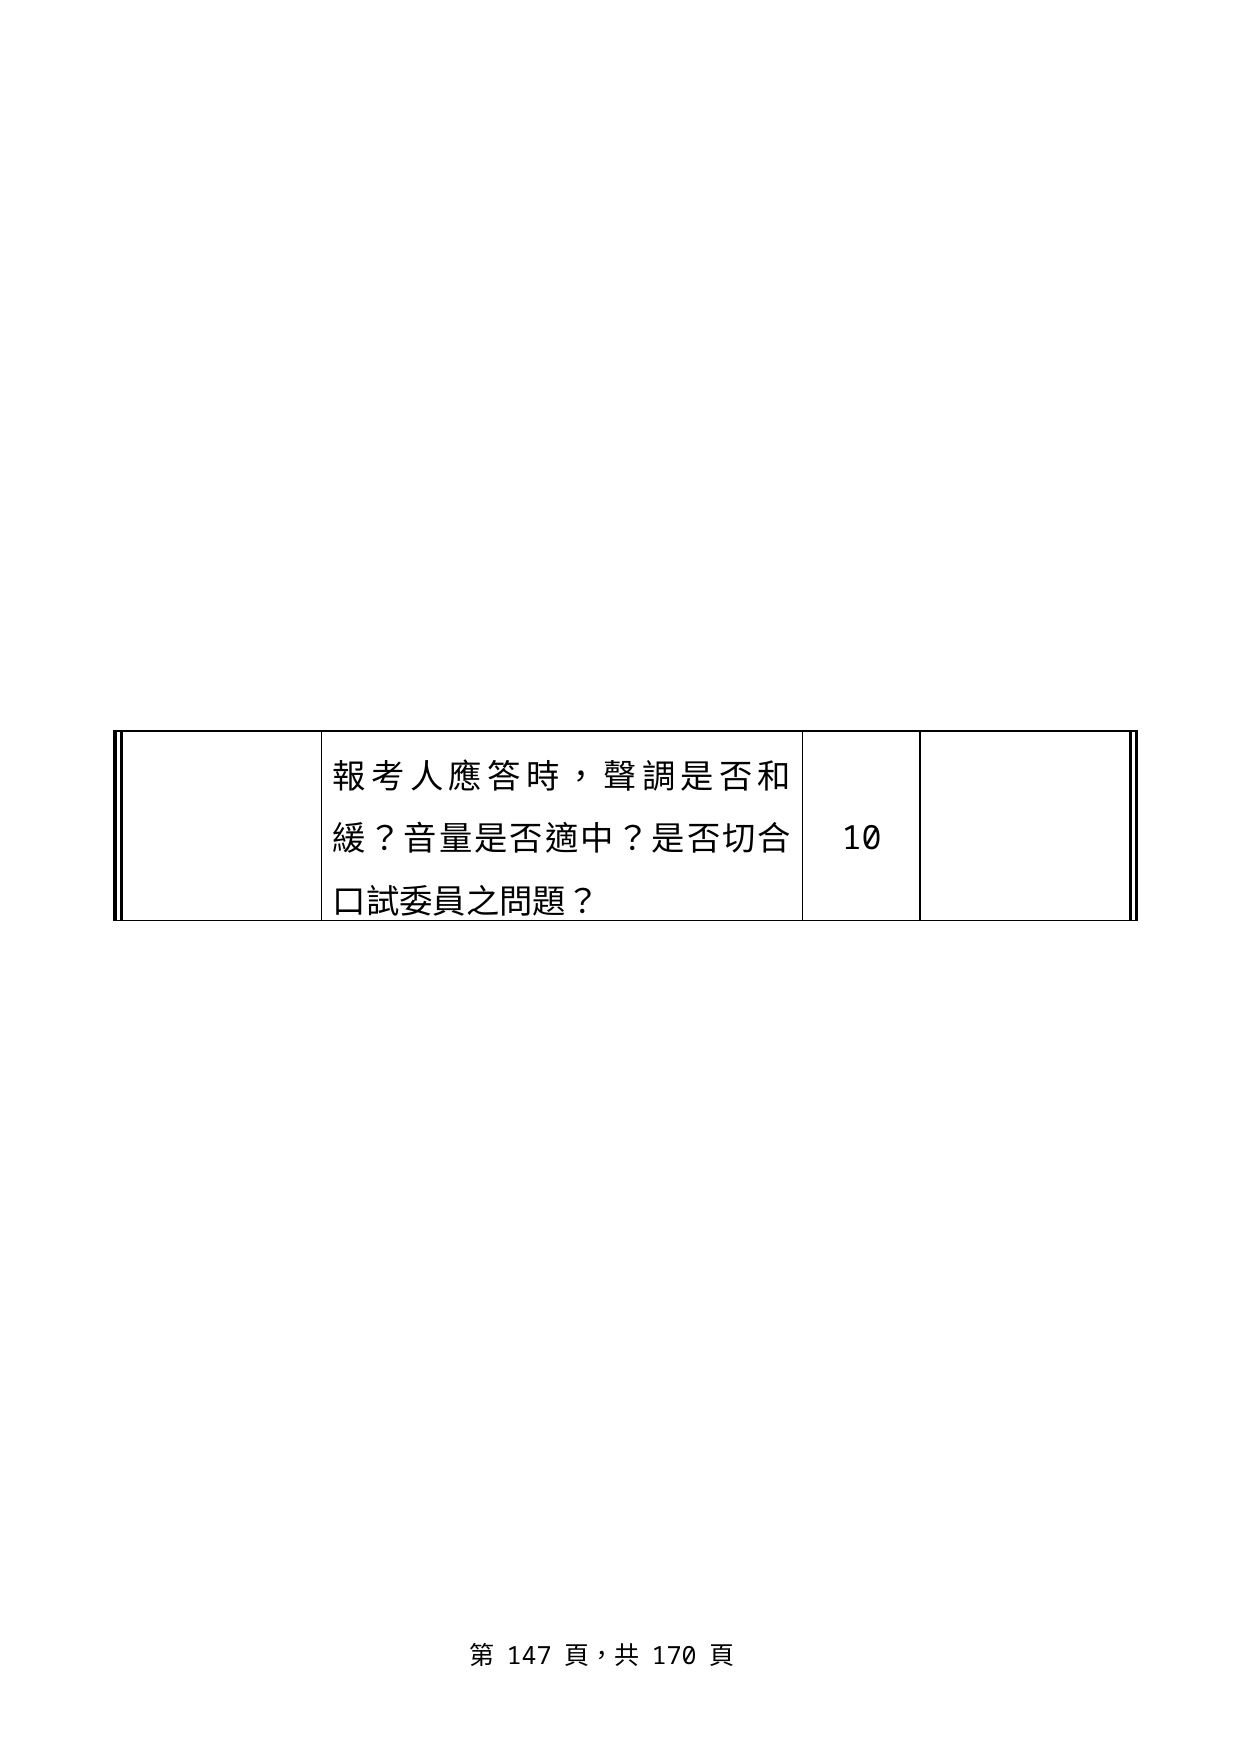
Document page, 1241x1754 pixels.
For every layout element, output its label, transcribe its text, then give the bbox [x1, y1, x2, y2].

table_cell [123, 732, 321, 919]
table_cell [921, 732, 1129, 919]
table_cell 報考人應答時，聲調是否和緩？音量是否適中？是否切合口試委員之問題？ [322, 732, 802, 919]
table_cell 10 [803, 732, 919, 919]
